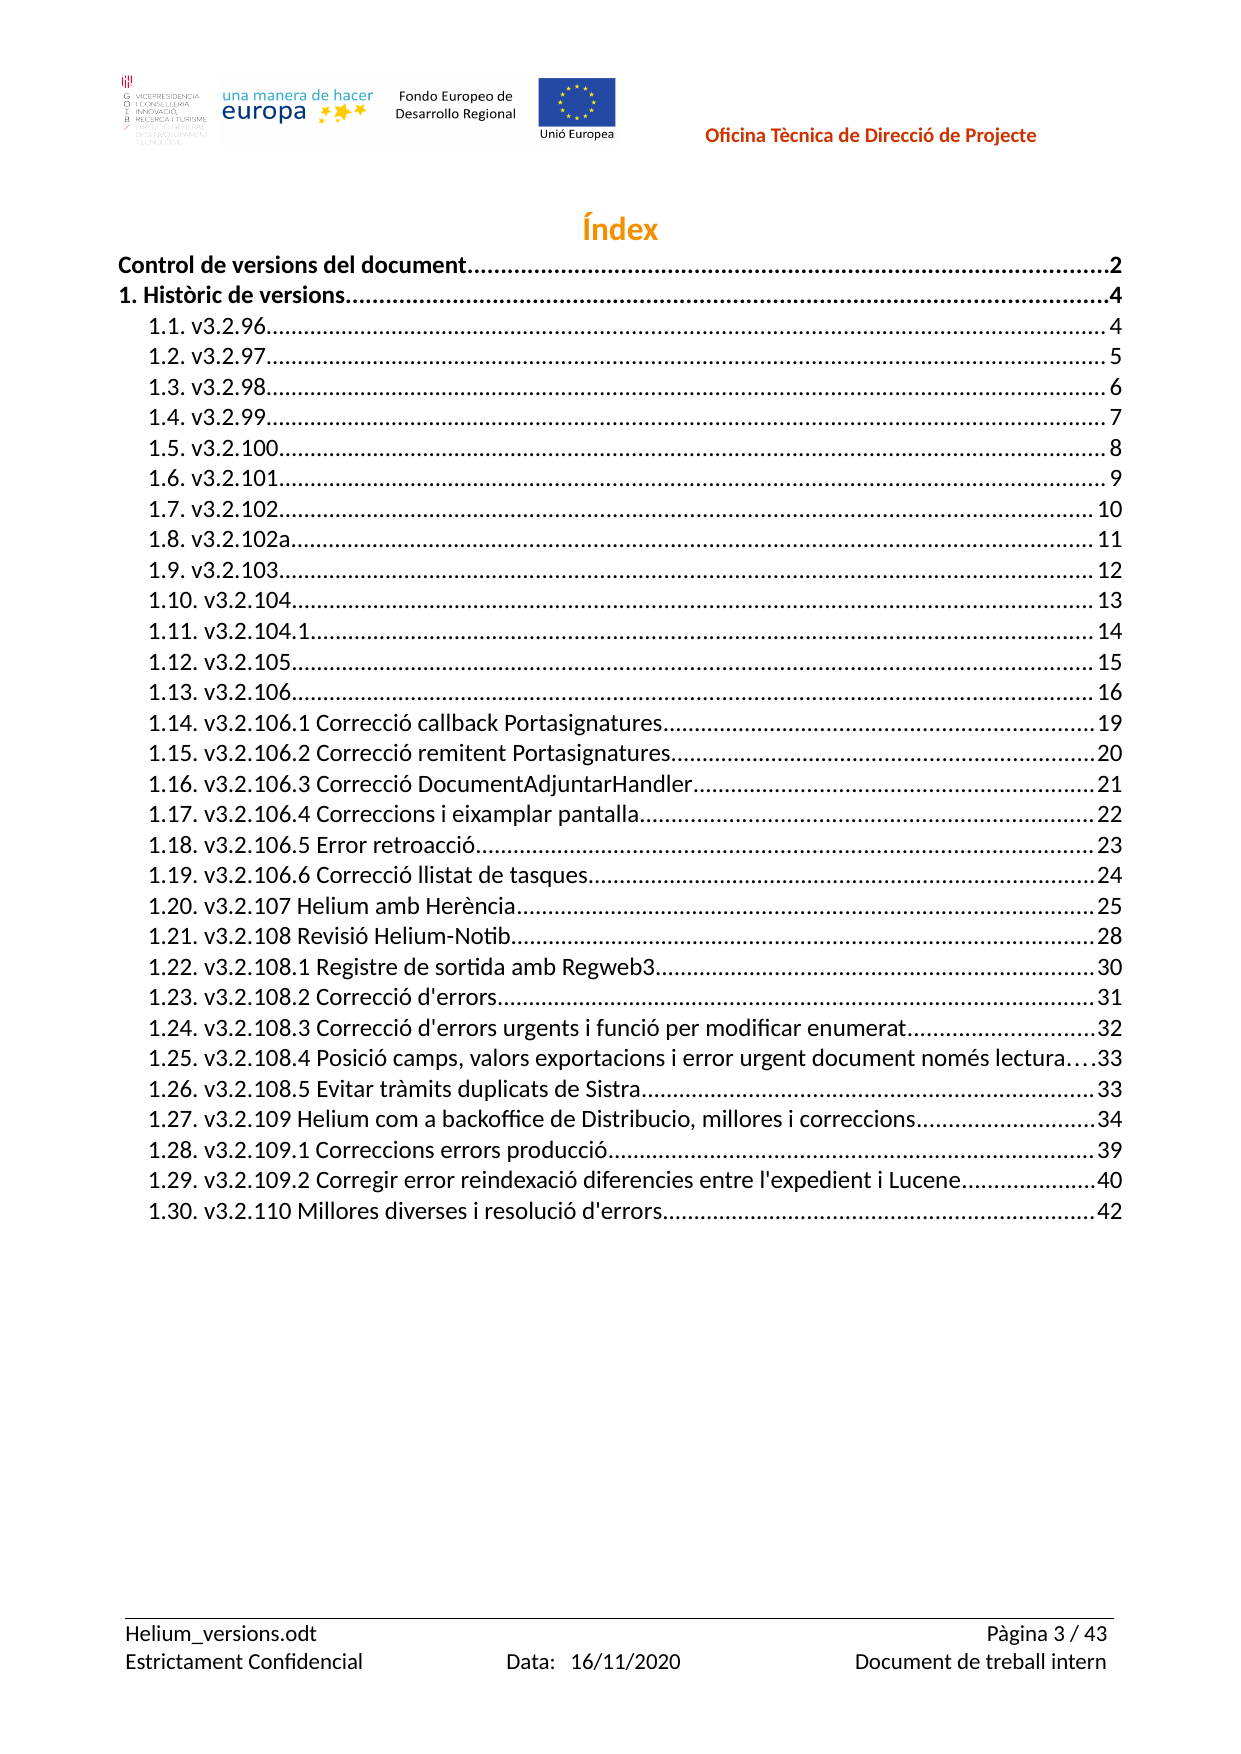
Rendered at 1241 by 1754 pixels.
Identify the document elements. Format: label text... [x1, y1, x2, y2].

text 1.13. v3.2.106 16 [148, 676, 1122, 707]
text 1.9. v3.2.103 12 [148, 554, 1122, 585]
text 1.8. v3.2.102a 11 [148, 524, 1122, 554]
text 1.18. v3.2.106.5 Error retroacció 23 [148, 829, 1122, 859]
text 1.26. v3.2.108.5 Evitar tràmits duplicats de Sistra 33 [148, 1073, 1122, 1103]
text 1.19. v3.2.106.6 Correcció llistat de tasques 24 [148, 859, 1122, 890]
text 1. Històric de versions 4 [118, 279, 1122, 310]
text 1.24. v3.2.108.3 Correcció d'errors urgents i funció per modificar enumerat 32 [148, 1012, 1122, 1042]
text 1.7. v3.2.102 10 [148, 493, 1122, 524]
text 1.5. v3.2.100 8 [148, 432, 1122, 463]
text 1.6. v3.2.101 9 [148, 463, 1122, 493]
text 1.28. v3.2.109.1 Correccions errors producció 39 [148, 1134, 1122, 1164]
text 1.10. v3.2.104 13 [148, 585, 1122, 615]
text 1.27. v3.2.109 Helium com a backoffice de Distribucio, millores i correccions 34 [148, 1103, 1122, 1134]
text 1.15. v3.2.106.2 Correcció remitent Portasignatures 20 [148, 737, 1122, 768]
text 1.2. v3.2.97 5 [148, 341, 1122, 371]
text Control de versions del document 2 [118, 249, 1122, 279]
text 1.23. v3.2.108.2 Correcció d'errors 31 [148, 981, 1122, 1012]
text 1.12. v3.2.105 15 [148, 646, 1122, 676]
text 1.29. v3.2.109.2 Corregir error reindexació diferencies entre l'expedient i Lucene 40 [148, 1164, 1122, 1195]
picture [219, 73, 621, 147]
text 1.22. v3.2.108.1 Registre de sortida amb Regweb3 30 [148, 951, 1122, 981]
text 1.3. v3.2.98 6 [148, 371, 1122, 402]
text 1.20. v3.2.107 Helium amb Herència 25 [148, 890, 1122, 920]
text 1.17. v3.2.106.4 Correccions i eixamplar pantalla 22 [148, 798, 1122, 829]
text 1.14. v3.2.106.1 Correcció callback Portasignatures 19 [148, 707, 1122, 737]
text 1.11. v3.2.104.1 14 [148, 615, 1122, 646]
text 1.30. v3.2.110 Millores diverses i resolució d'errors 42 [148, 1195, 1122, 1226]
picture [118, 73, 213, 147]
text Índex [118, 208, 1122, 249]
text 1.1. v3.2.96 4 [148, 310, 1122, 341]
text 1.4. v3.2.99 7 [148, 402, 1122, 432]
text 1.25. v3.2.108.4 Posició camps, valors exportacions i error urgent document només lectura 33 [148, 1042, 1122, 1073]
text 1.16. v3.2.106.3 Correcció DocumentAdjuntarHandler 21 [148, 768, 1122, 798]
text 1.21. v3.2.108 Revisió Helium-Notib 28 [148, 920, 1122, 951]
